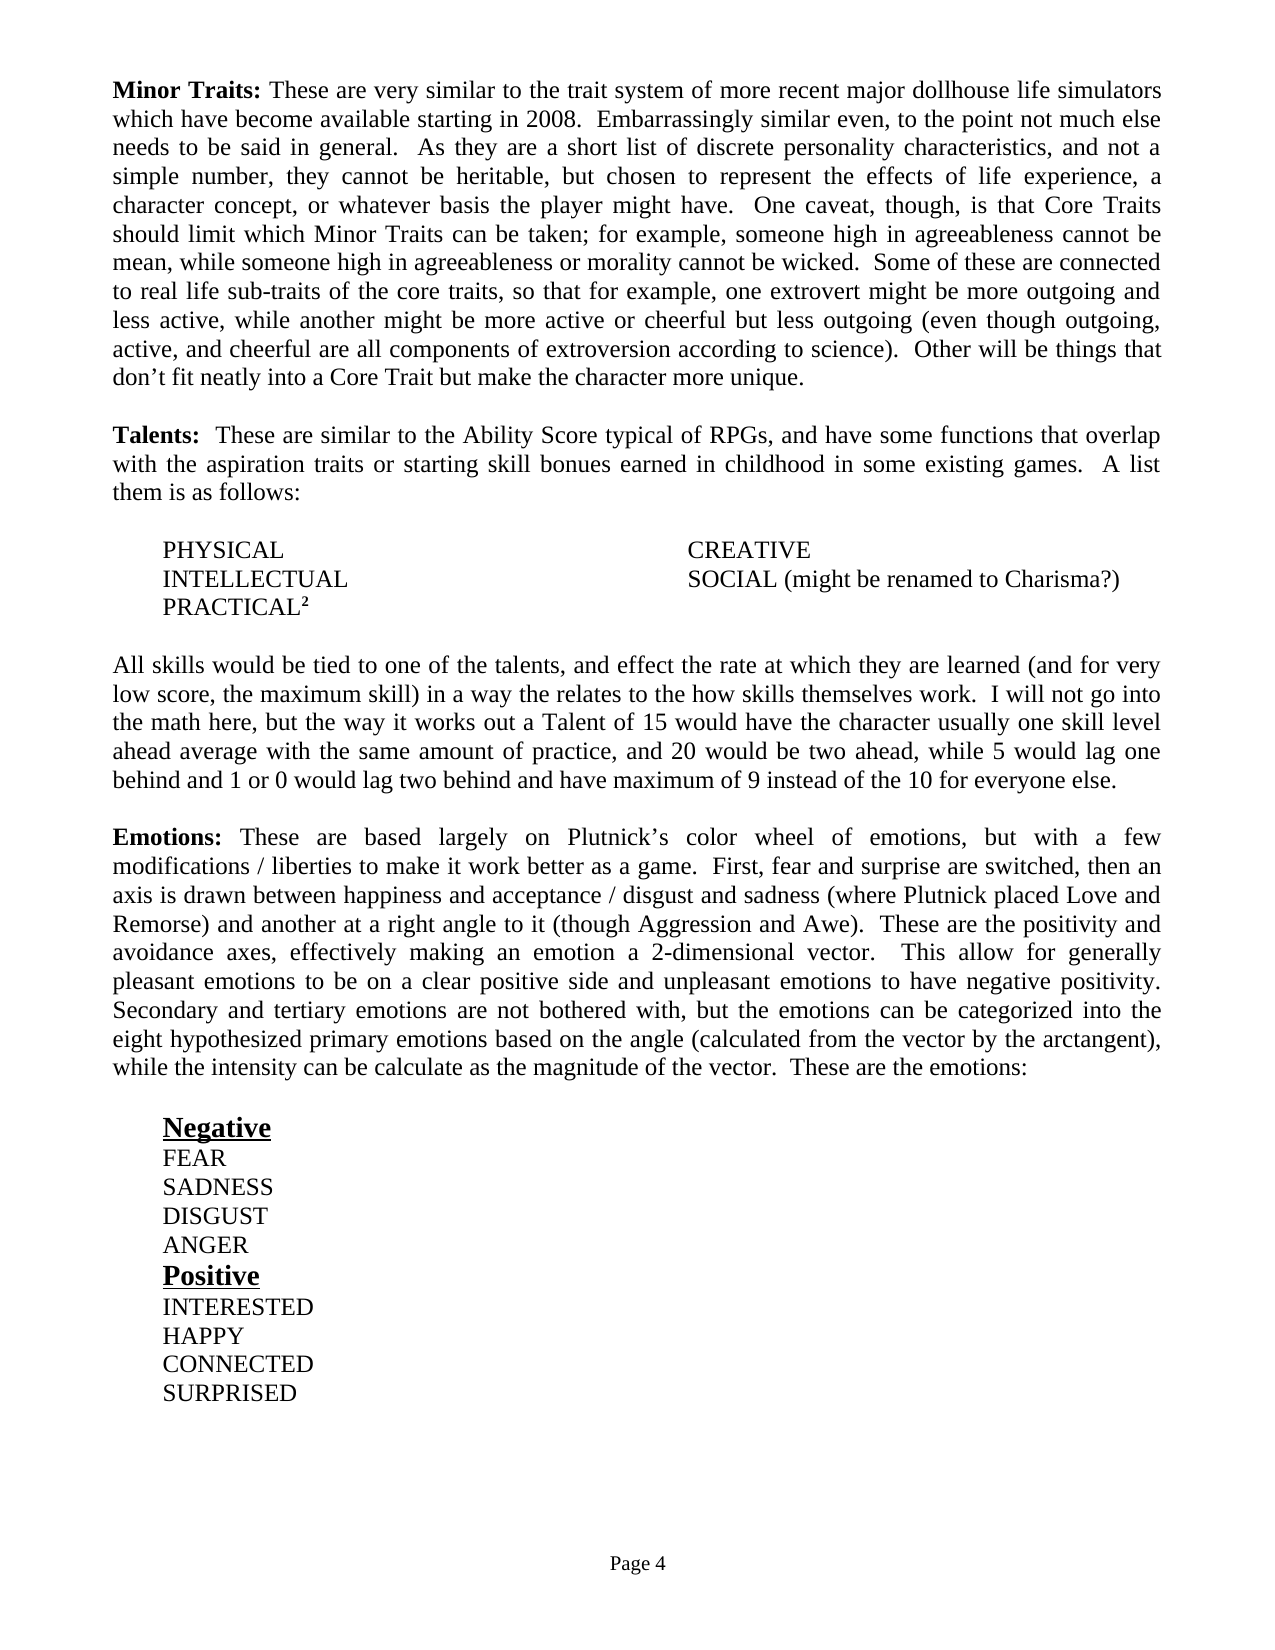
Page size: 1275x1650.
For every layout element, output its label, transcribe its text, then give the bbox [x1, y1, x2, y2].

text HAPPY [112, 1321, 637, 1349]
text PHYSICAL [112, 535, 637, 564]
text Negative [112, 1110, 637, 1143]
text Talents: These are similar to the Ability Score typical of RPGs, and have some functions that overlap with the aspiration traits or starting skill bonues earned in childhood in some existing games. A list them is as follows: [112, 420, 1162, 506]
text DISGUST [112, 1201, 637, 1230]
text SOCIAL (might be renamed to Charisma?) [637, 564, 1162, 592]
text Emotions: These are based largely on Plutnick’s color wheel of emotions, but with a few modifications / liberties to make it work better as a game. First, fear and surprise are switched, then an axis is drawn between happiness and acceptance / disgust and sadness (where Plutnick placed Love and Remorse) and another at a right angle to it (though Aggression and Awe). These are the positivity and avoidance axes, effectively making an emotion a 2-dimensional vector. This allow for generally pleasant emotions to be on a clear positive side and unpleasant emotions to have negative positivity. Secondary and tertiary emotions are not bothered with, but the emotions can be categorized into the eight hypothesized primary emotions based on the angle (calculated from the vector by the arctangent), while the intensity can be calculate as the magnitude of the vector. These are the emotions: [112, 822, 1162, 1081]
text PRACTICAL2 [112, 592, 637, 621]
text FEAR [112, 1143, 637, 1172]
text CONNECTED [112, 1349, 637, 1378]
text CREATIVE [637, 535, 1162, 564]
text SADNESS [112, 1172, 637, 1201]
text INTERESTED [112, 1292, 637, 1321]
text ANGER Positive [112, 1230, 637, 1292]
text Minor Traits: These are very similar to the trait system of more recent major dollhouse life simulators which have become available starting in 2008. Embarrassingly similar even, to the point not much else needs to be said in general. As they are a short list of discrete personality characteristics, and not a simple number, they cannot be heritable, but chosen to represent the effects of life experience, a character concept, or whatever basis the player might have. One caveat, though, is that Core Traits should limit which Minor Traits can be taken; for example, someone high in agreeableness cannot be mean, while someone high in agreeableness or morality cannot be wicked. Some of these are connected to real life sub-traits of the core traits, so that for example, one extrovert might be more outgoing and less active, while another might be more active or cheerful but less outgoing (even though outgoing, active, and cheerful are all components of extroversion according to science). Other will be things that don’t fit neatly into a Core Trait but make the character more unique. [112, 75, 1162, 391]
text INTELLECTUAL [112, 564, 637, 592]
text SURPRISED [112, 1378, 637, 1407]
text All skills would be tied to one of the talents, and effect the rate at which they are learned (and for very low score, the maximum skill) in a way the relates to the how skills themselves work. I will not go into the math here, but the way it works out a Talent of 15 would have the character usually one skill level ahead average with the same amount of practice, and 20 would be two ahead, while 5 would lag one behind and 1 or 0 would lag two behind and have maximum of 9 instead of the 10 for everyone else. [112, 650, 1162, 794]
